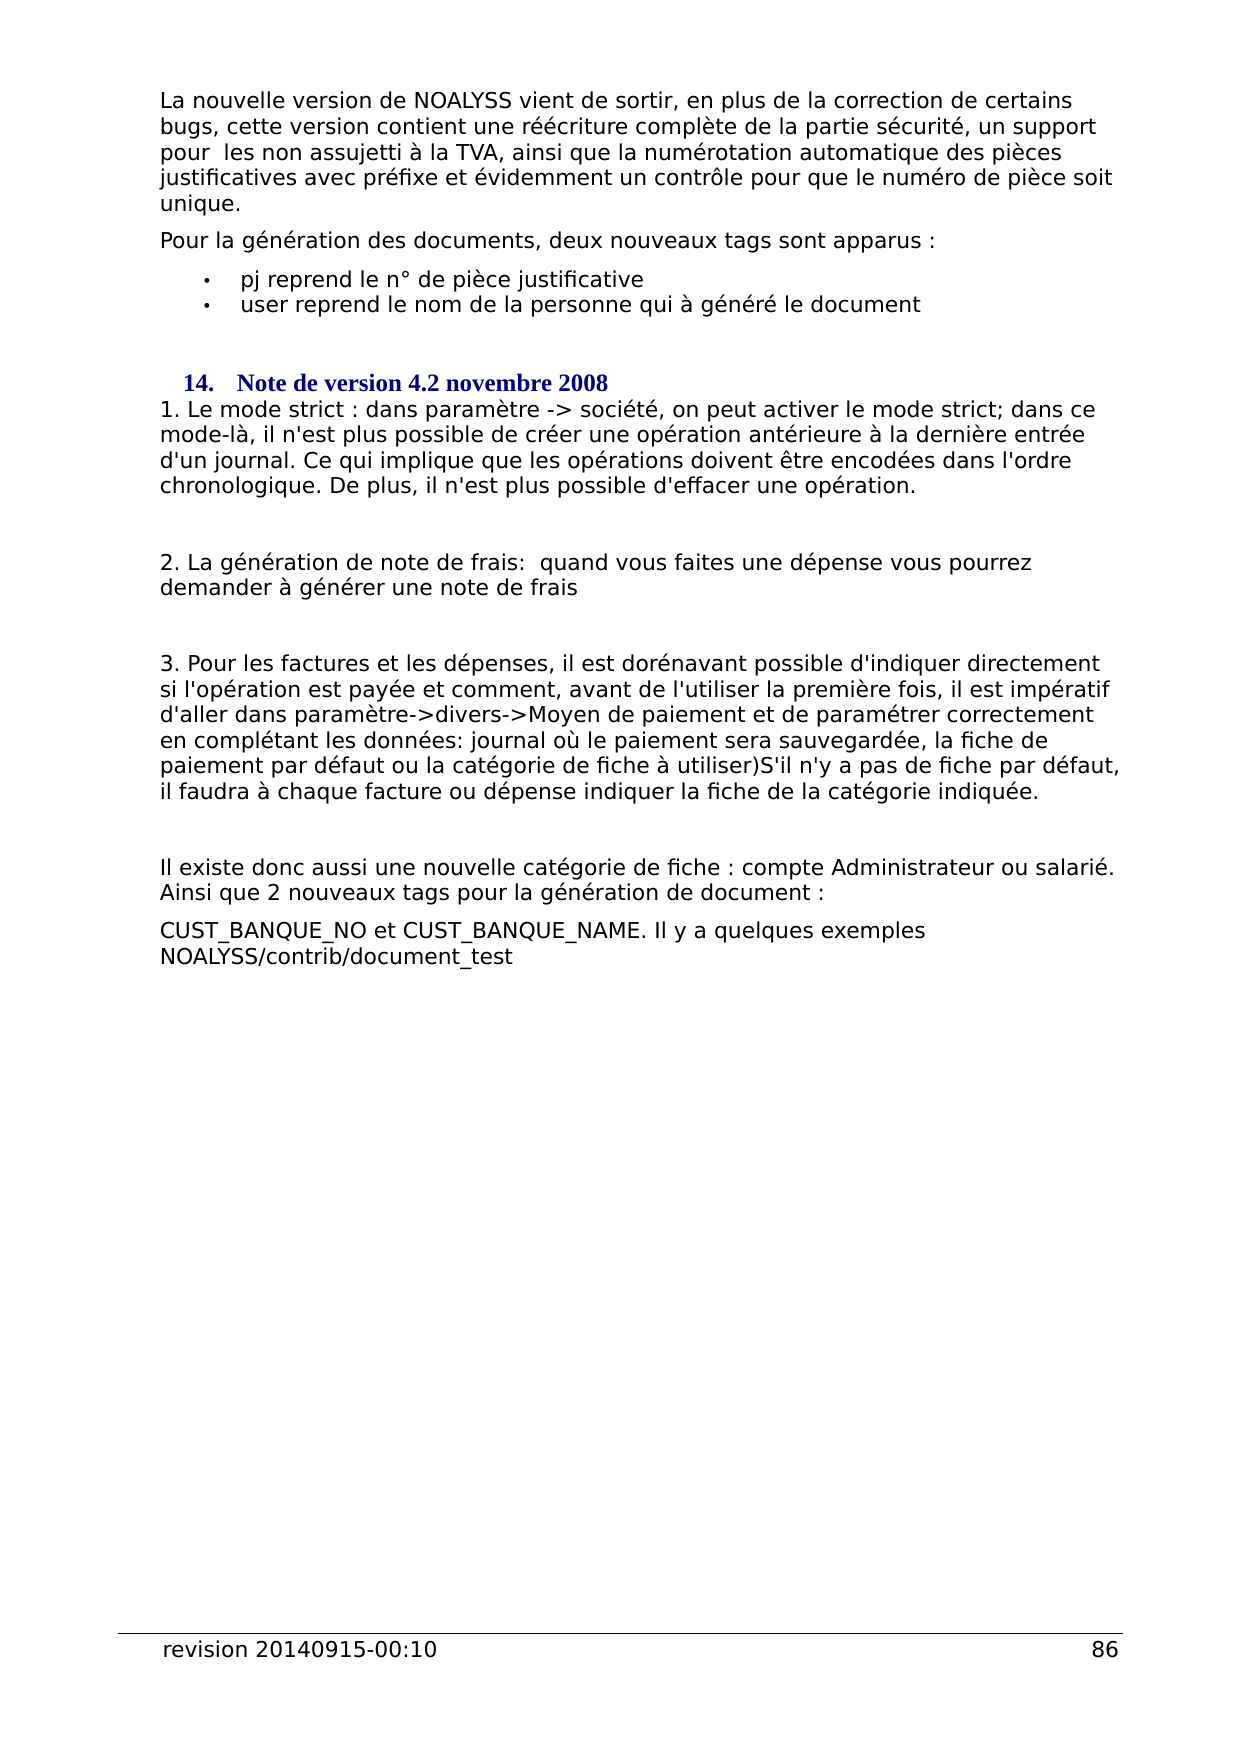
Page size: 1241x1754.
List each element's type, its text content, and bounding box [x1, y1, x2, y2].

text 2. La génération de note de frais: quand vous faites une dépense vous pourrez demander à générer une note de frais [159, 549, 1123, 601]
text Il existe donc aussi une nouvelle catégorie de fiche : compte Administrateur ou salarié. Ainsi que 2 nouveaux tags pour la génération de document : [159, 855, 1123, 906]
text Pour la génération des documents, deux nouveaux tags sont apparus : [159, 229, 1123, 254]
text 1. Le mode strict : dans paramètre -> société, on peut activer le mode strict; dans ce mode-là, il n'est plus possible de créer une opération antérieure à la dernière entrée d'un journal. Ce qui implique que les opérations doivent être encodées dans l'ordre chronologique. De plus, il n'est plus possible d'effacer une opération. [159, 397, 1123, 499]
subtitle Note de version 4.2 novembre 2008 [177, 368, 1123, 397]
text 3. Pour les factures et les dépenses, il est dorénavant possible d'indiquer directement si l'opération est payée et comment, avant de l'utiliser la première fois, il est impératif d'aller dans paramètre->divers->Moyen de paiement et de paramétrer correctement en complétant les données: journal où le paiement sera sauvegardée, la fiche de paiement par défaut ou la catégorie de fiche à utiliser)S'il n'y a pas de fiche par défaut, il faudra à chaque facture ou dépense indiquer la fiche de la catégorie indiquée. [159, 651, 1123, 804]
list pj reprend le n° de pièce justificative [204, 267, 1123, 292]
text La nouvelle version de NOALYSS vient de sortir, en plus de la correction de certains bugs, cette version contient une réécriture complète de la partie sécurité, un support pour les non assujetti à la TVA, ainsi que la numérotation automatique des pièces justificatives avec préfixe et évidemment un contrôle pour que le numéro de pièce soit unique. [159, 88, 1123, 216]
text CUST_BANQUE_NO et CUST_BANQUE_NAME. Il y a quelques exemples NOALYSS/contrib/document_test [159, 918, 1123, 969]
list user reprend le nom de la personne qui à généré le document [204, 292, 1123, 318]
